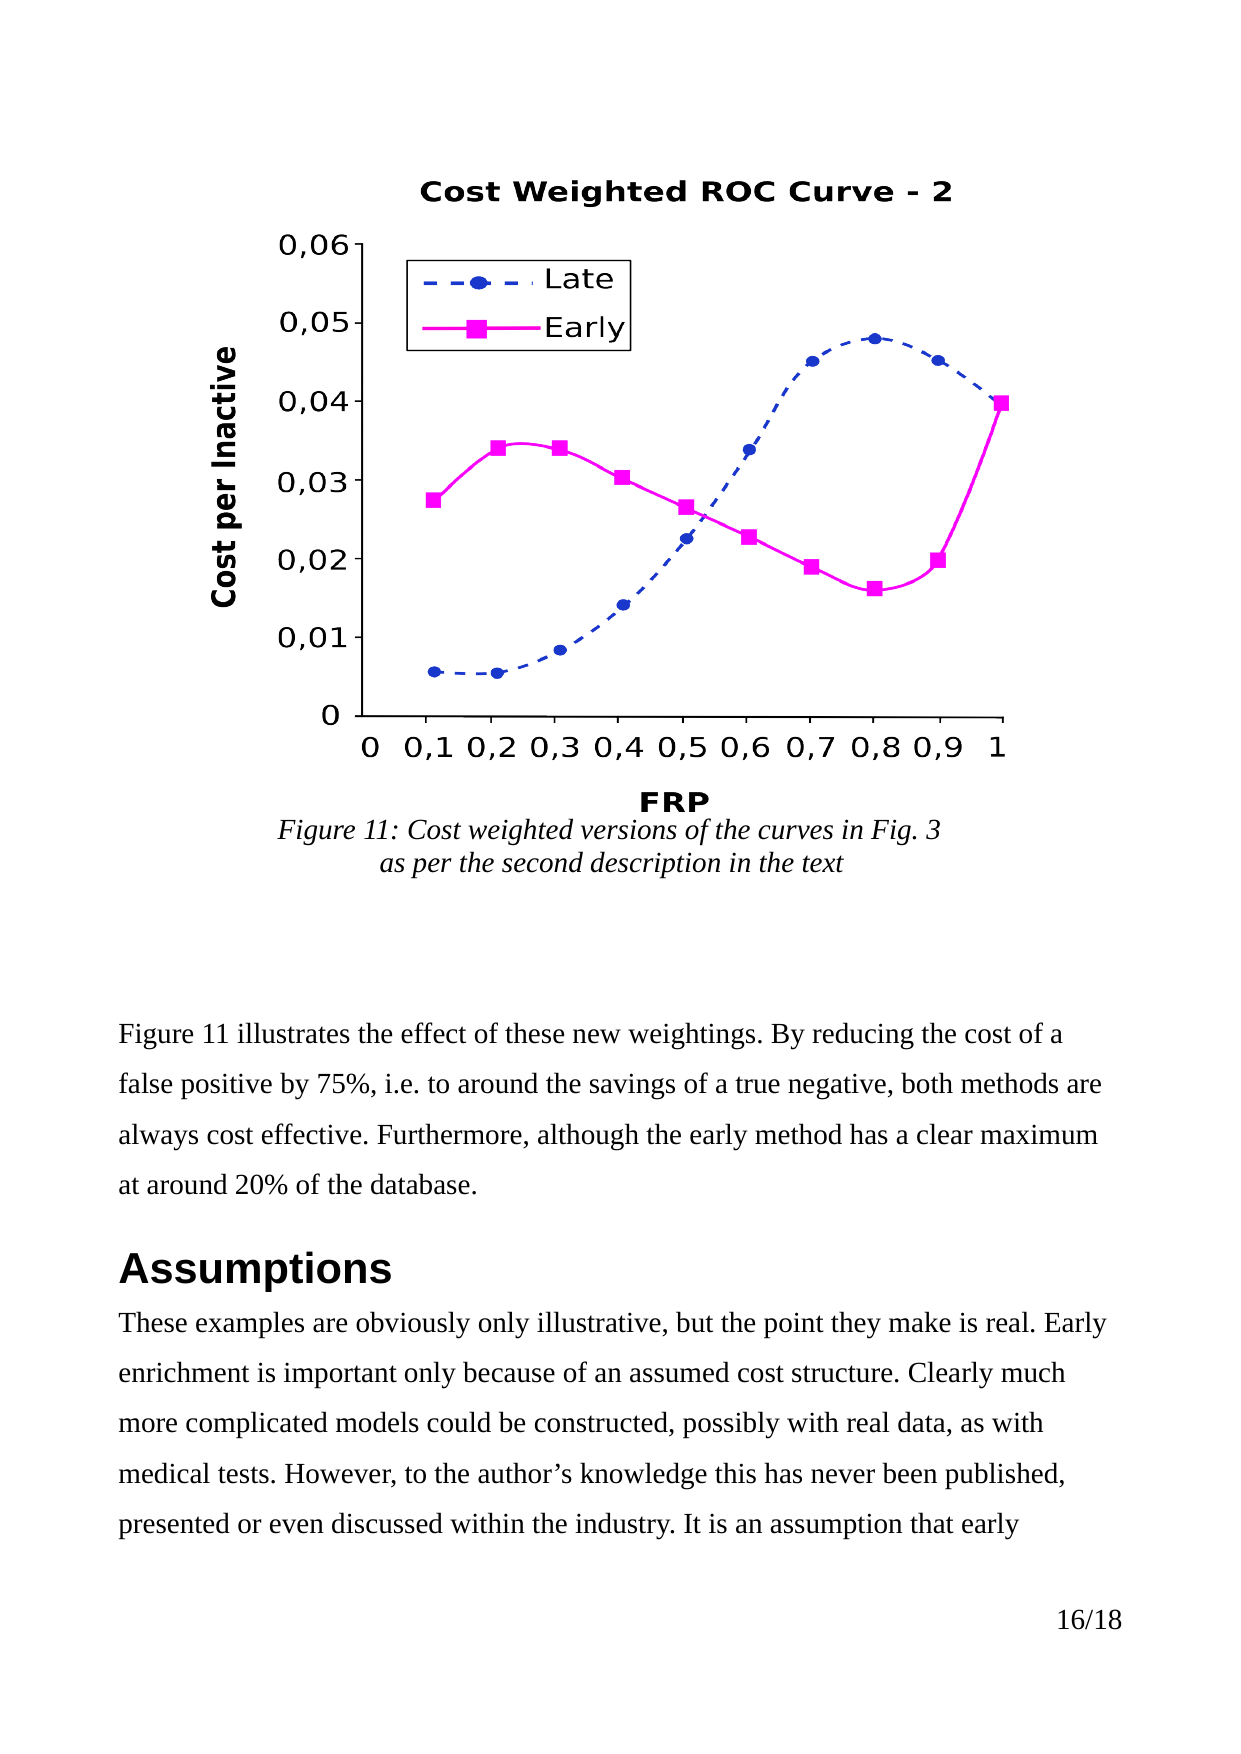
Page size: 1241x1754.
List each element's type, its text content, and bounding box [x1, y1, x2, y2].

picture [210, 180, 1009, 812]
subtitle Assumptions [118, 1243, 1122, 1292]
text Figure 11: Cost weighted versions of the curves in Fig. 3 as per the second description in the text [152, 160, 1073, 879]
text Figure 11 illustrates the effect of these new weightings. By reducing the cost of a false positive by 75%, i.e. to around the savings of a true negative, both methods are always cost effective. Furthermore, although the early method has a clear maximum at around 20% of the database. [118, 1016, 1122, 1201]
text These examples are obviously only illustrative, but the point they make is real. Early enrichment is important only because of an assumed cost structure. Clearly much more complicated models could be constructed, possibly with real data, as with medical tests. However, to the author’s knowledge this has never been published, presented or even discussed within the industry. It is an assumption that early [118, 1305, 1122, 1540]
